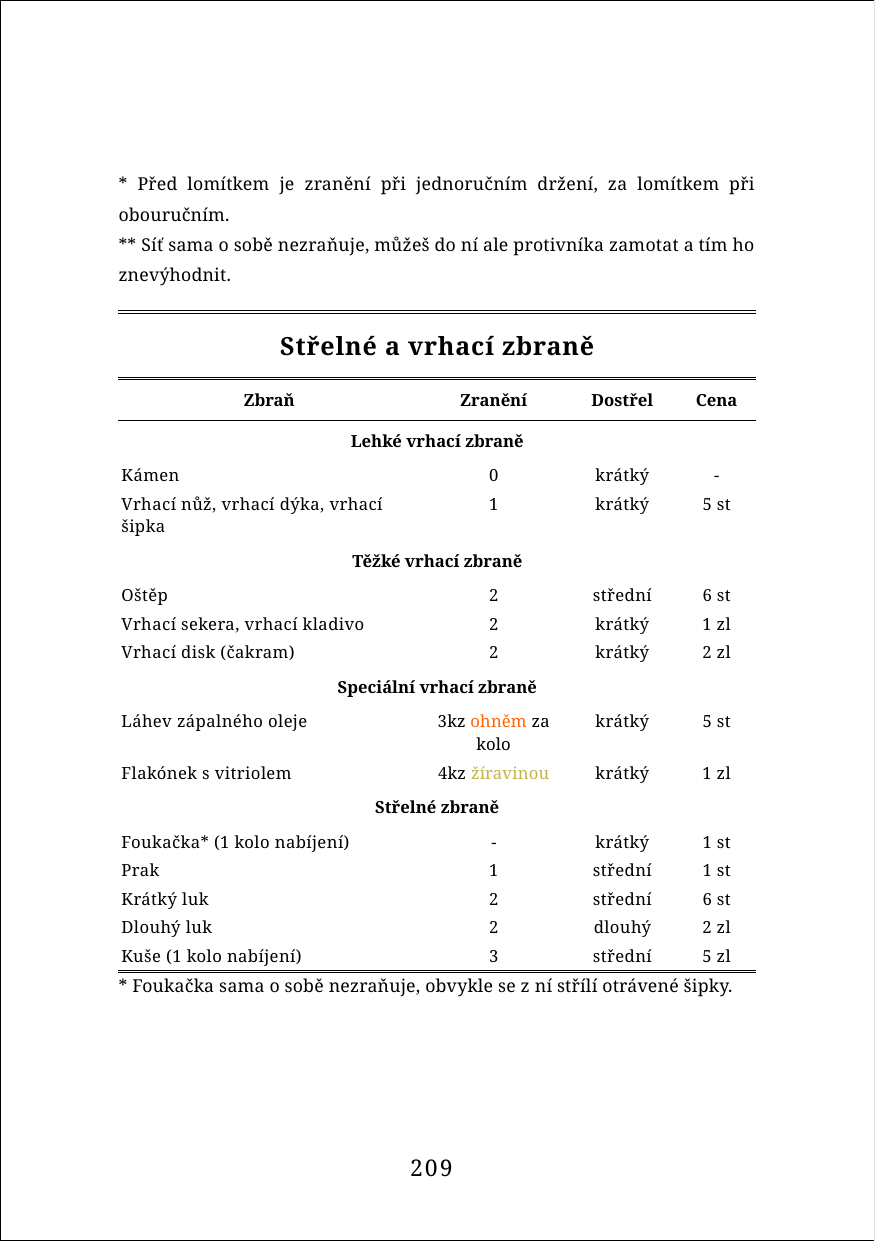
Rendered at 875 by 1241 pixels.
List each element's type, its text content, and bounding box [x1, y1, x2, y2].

table_cell Vrhací nůž, vrhací dýka, vrhací šipka [118, 490, 419, 541]
table_cell střední [568, 942, 677, 970]
table_cell krátký [568, 610, 677, 638]
table_cell 2 [420, 885, 567, 913]
table_cell 6 st [677, 885, 756, 913]
table_cell 4kz žíravinou [420, 759, 567, 787]
table_cell Cena [677, 380, 756, 420]
table_cell 6 st [677, 581, 756, 610]
table_cell krátký [568, 759, 677, 787]
table_cell 1 [420, 490, 567, 541]
table_cell 2 [420, 638, 567, 667]
table_cell 2 [420, 610, 567, 638]
table_cell 5 st [677, 707, 756, 758]
table_cell 1 st [677, 856, 756, 884]
table_cell krátký [568, 638, 677, 667]
table_cell Láhev zápalného oleje [118, 707, 419, 758]
table_cell 3kz ohněm za kolo [420, 707, 567, 758]
table_cell 2 zl [677, 913, 756, 942]
table_cell Oštěp [118, 581, 419, 610]
table_cell Těžké vrhací zbraně [118, 541, 756, 581]
table_cell 1 zl [677, 610, 756, 638]
table_cell 5 st [677, 490, 756, 541]
text * Foukačka sama o sobě nezraňuje, obvykle se z ní střílí otrávené šipky. [118, 973, 756, 997]
table_cell krátký [568, 828, 677, 856]
table_cell Zbraň [118, 380, 419, 420]
table_cell 1 st [677, 828, 756, 856]
table_cell střední [568, 581, 677, 610]
table_cell Speciální vrhací zbraně [118, 667, 756, 707]
table_cell Vrhací sekera, vrhací kladivo [118, 610, 419, 638]
table_cell střední [568, 885, 677, 913]
table_cell 1 [420, 856, 567, 884]
table_cell krátký [568, 707, 677, 758]
table_cell Krátký luk [118, 885, 419, 913]
table_cell Dostřel [568, 380, 677, 420]
table_cell - [677, 461, 756, 489]
table_cell 2 zl [677, 638, 756, 667]
table_cell Prak [118, 856, 419, 884]
text ** Síť sama o sobě nezraňuje, můžeš do ní ale protivníka zamotat a tím ho znevýhodnit. [118, 232, 756, 287]
table_cell Flakónek s vitriolem [118, 759, 419, 787]
text * Před lomítkem je zranění při jednoručním držení, za lomítkem při obouručním. [118, 172, 756, 226]
table_cell dlouhý [568, 913, 677, 942]
table_cell Dlouhý luk [118, 913, 419, 942]
table_header Střelné a vrhací zbraně [118, 314, 756, 377]
table_cell Střelné zbraně [118, 787, 756, 827]
table_cell Zranění [420, 380, 567, 420]
table_cell 2 [420, 913, 567, 942]
table_cell Vrhací disk (čakram) [118, 638, 419, 667]
table_cell Foukačka* (1 kolo nabíjení) [118, 828, 419, 856]
table_cell 0 [420, 461, 567, 489]
table_cell 3 [420, 942, 567, 970]
table_cell - [420, 828, 567, 856]
table_cell střední [568, 856, 677, 884]
table_cell 2 [420, 581, 567, 610]
table_cell Kámen [118, 461, 419, 489]
table_cell krátký [568, 461, 677, 489]
table_cell krátký [568, 490, 677, 541]
table_cell Lehké vrhací zbraně [118, 421, 756, 461]
table_cell 5 zl [677, 942, 756, 970]
table_cell Kuše (1 kolo nabíjení) [118, 942, 419, 970]
table_cell 1 zl [677, 759, 756, 787]
